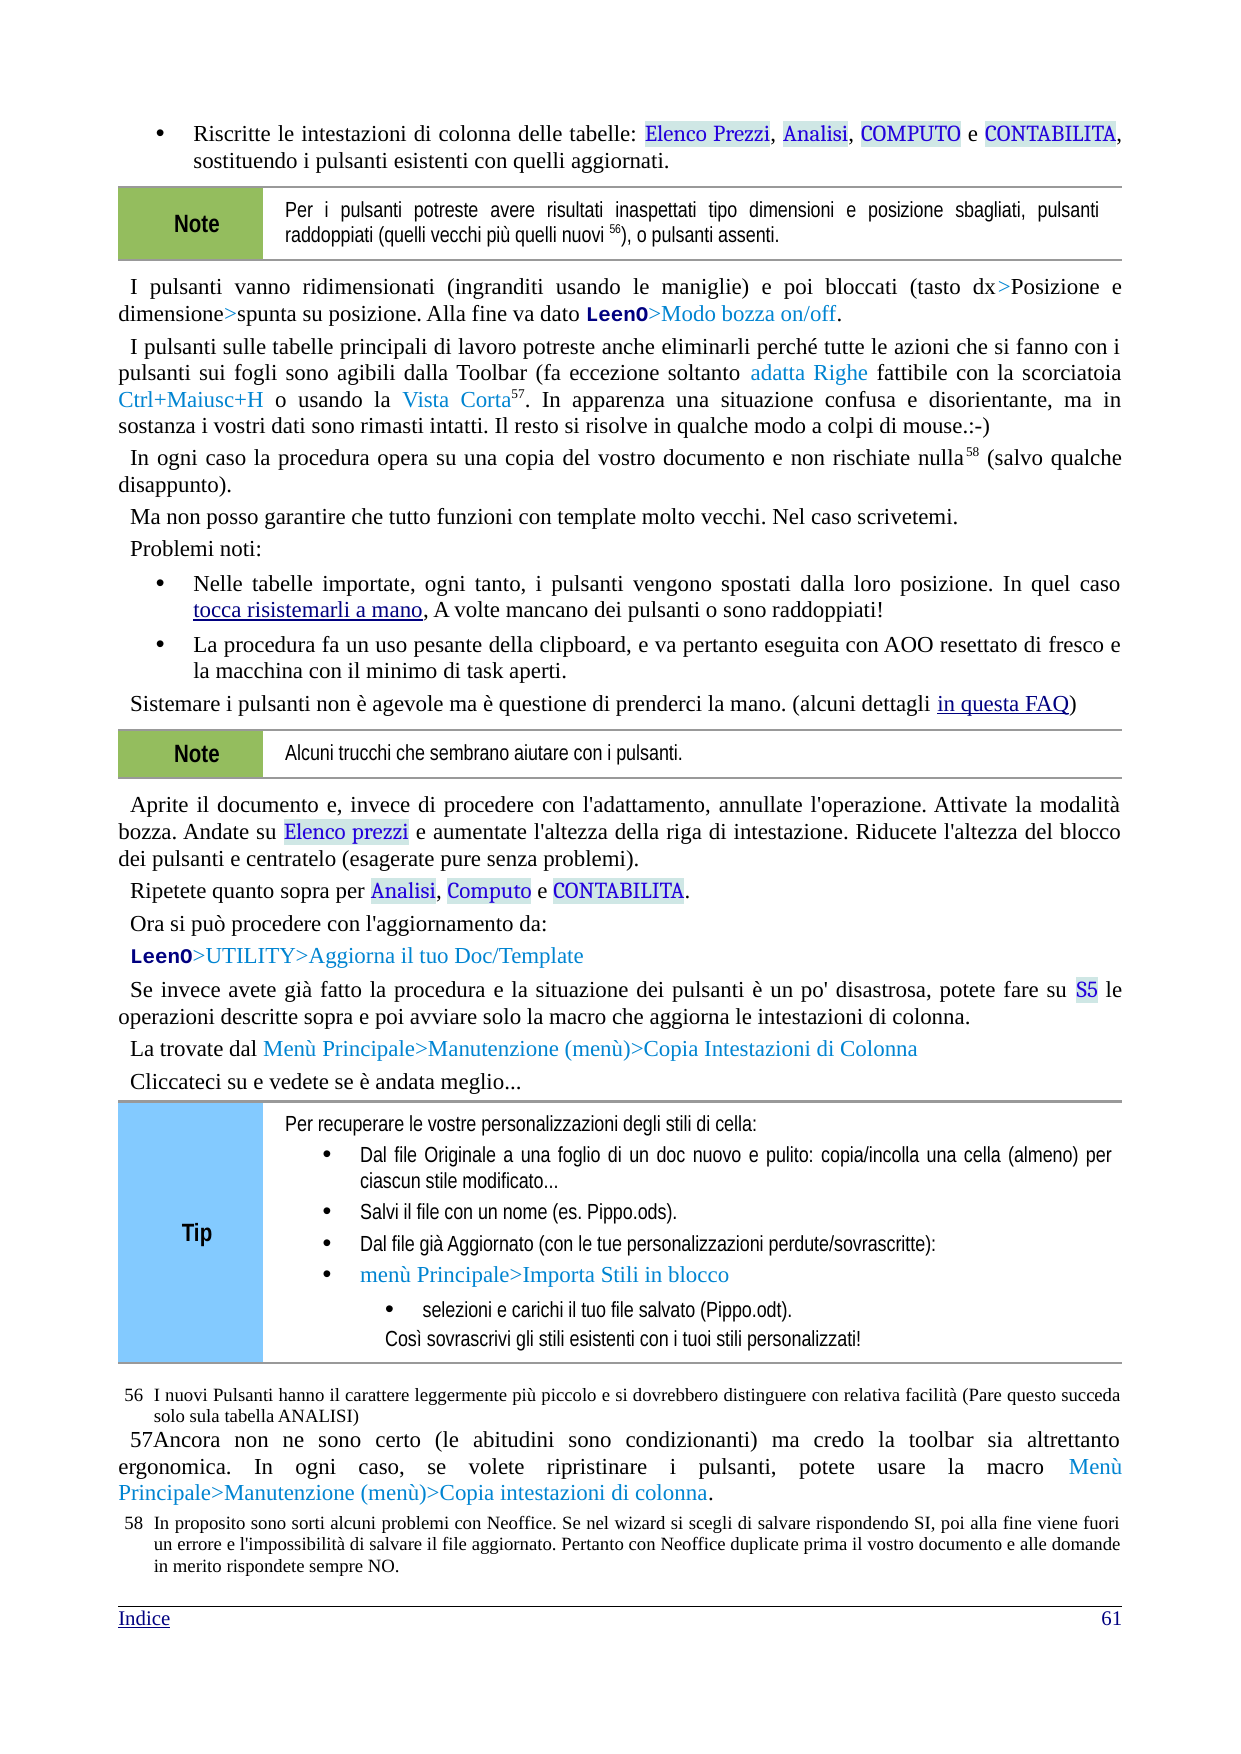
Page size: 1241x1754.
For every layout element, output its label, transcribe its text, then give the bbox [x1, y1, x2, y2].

list La procedura fa un uso pesante della clipboard, e va pertanto eseguita con AOO resettato di fresco e la macchina con il minimo di task aperti. [156, 629, 1122, 684]
text Se invece avete già fatto la procedura e la situazione dei pulsanti è un po' disastrosa, potete fare su S5 le operazioni descritte sopra e poi avviare solo la macro che aggiorna le intestazioni di colonna. [118, 976, 1122, 1029]
list Riscritte le intestazioni di colonna delle tabelle: Elenco Prezzi, Analisi, COMPUTO e CONTABILITA, sostituendo i pulsanti esistenti con quelli aggiornati. [156, 118, 1122, 174]
text In proposito sono sorti alcuni problemi con Neoffice. Se nel wizard si scegli di salvare rispondendo SI, poi alla fine viene fuori un errore e l'impossibilità di salvare il file aggiornato. Pertanto con Neoffice duplicate prima il vostro documento e alle domande in merito rispondete sempre NO. [124, 1512, 1122, 1576]
text LeenO>UTILITY>Aggiorna il tuo Doc/Template [118, 942, 1122, 970]
table_header Per recuperare le vostre personalizzazioni degli stili di cella: Dal file Originale a una foglio di un doc nuovo e pulito: copia/incolla una cella (almeno) per ciascun stile modificato... Salvi il file con un nome (es. Pippo.ods). Dal file già Aggiornato (con le tue personalizzazioni perdute/sovrascritte): menù Principale>Importa Stili in blocco selezioni e carichi il tuo file salvato (Pippo.odt). Così sovrascrivi gli stili esistenti con i tuoi stili personalizzati! [264, 1103, 1122, 1362]
text La trovate dal Menù Principale>Manutenzione (menù)>Copia Intestazioni di Colonna [118, 1035, 1122, 1062]
table_header Tip [118, 1103, 263, 1362]
text Aprite il documento e, invece di procedere con l'adattamento, annullate l'operazione. Attivate la modalità bozza. Andate su Elenco prezzi e aumentate l'altezza della riga di intestazione. Riducete l'altezza del blocco dei pulsanti e centratelo (esagerate pure senza problemi). [118, 791, 1122, 871]
list Nelle tabelle importate, ogni tanto, i pulsanti vengono spostati dalla loro posizione. In quel caso tocca risistemarli a mano, A volte mancano dei pulsanti o sono raddoppiati! [156, 568, 1122, 623]
table_header Per i pulsanti potreste avere risultati inaspettati tipo dimensioni e posizione sbagliati, pulsanti raddoppiati (quelli vecchi più quelli nuovi ), o pulsanti assenti. [264, 188, 1122, 259]
text Sistemare i pulsanti non è agevole ma è questione di prenderci la mano. (alcuni dettagli in questa FAQ) [118, 690, 1122, 716]
text Ma non posso garantire che tutto funzioni con template molto vecchi. Nel caso scrivetemi. [118, 503, 1122, 529]
table_header Note [118, 731, 263, 777]
table_header Note [118, 188, 263, 259]
text In ogni caso la procedura opera su una copia del vostro documento e non rischiate nulla (salvo qualche disappunto). [118, 444, 1122, 497]
text I pulsanti sulle tabelle principali di lavoro potreste anche eliminarli perché tutte le azioni che si fanno con i pulsanti sui fogli sono agibili dalla Toolbar (fa eccezione soltanto adatta Righe fattibile con la scorciatoia Ctrl+Maiusc+H o usando la Vista Corta. In apparenza una situazione confusa e disorientante, ma in sostanza i vostri dati sono rimasti intatti. Il resto si risolve in qualche modo a colpi di mouse.:-) [118, 333, 1122, 438]
text Ripetete quanto sopra per Analisi, Computo e CONTABILITA. [118, 877, 1122, 904]
text I pulsanti vanno ridimensionati (ingranditi usando le maniglie) e poi bloccati (tasto dx>Posizione e dimensione>spunta su posizione. Alla fine va dato LeenO>Modo bozza on/off. [118, 273, 1122, 327]
text Ancora non ne sono certo (le abitudini sono condizionanti) ma credo la toolbar sia altrettanto ergonomica. In ogni caso, se volete ripristinare i pulsanti, potete usare la macro Menù Principale>Manutenzione (menù)>Copia intestazioni di colonna. [118, 1427, 1122, 1506]
text Ora si può procedere con l'aggiornamento da: [118, 910, 1122, 937]
text Cliccateci su e vedete se è andata meglio... [118, 1068, 1122, 1094]
table_header Alcuni trucchi che sembrano aiutare con i pulsanti. [264, 731, 1122, 777]
text Problemi noti: [118, 535, 1122, 562]
